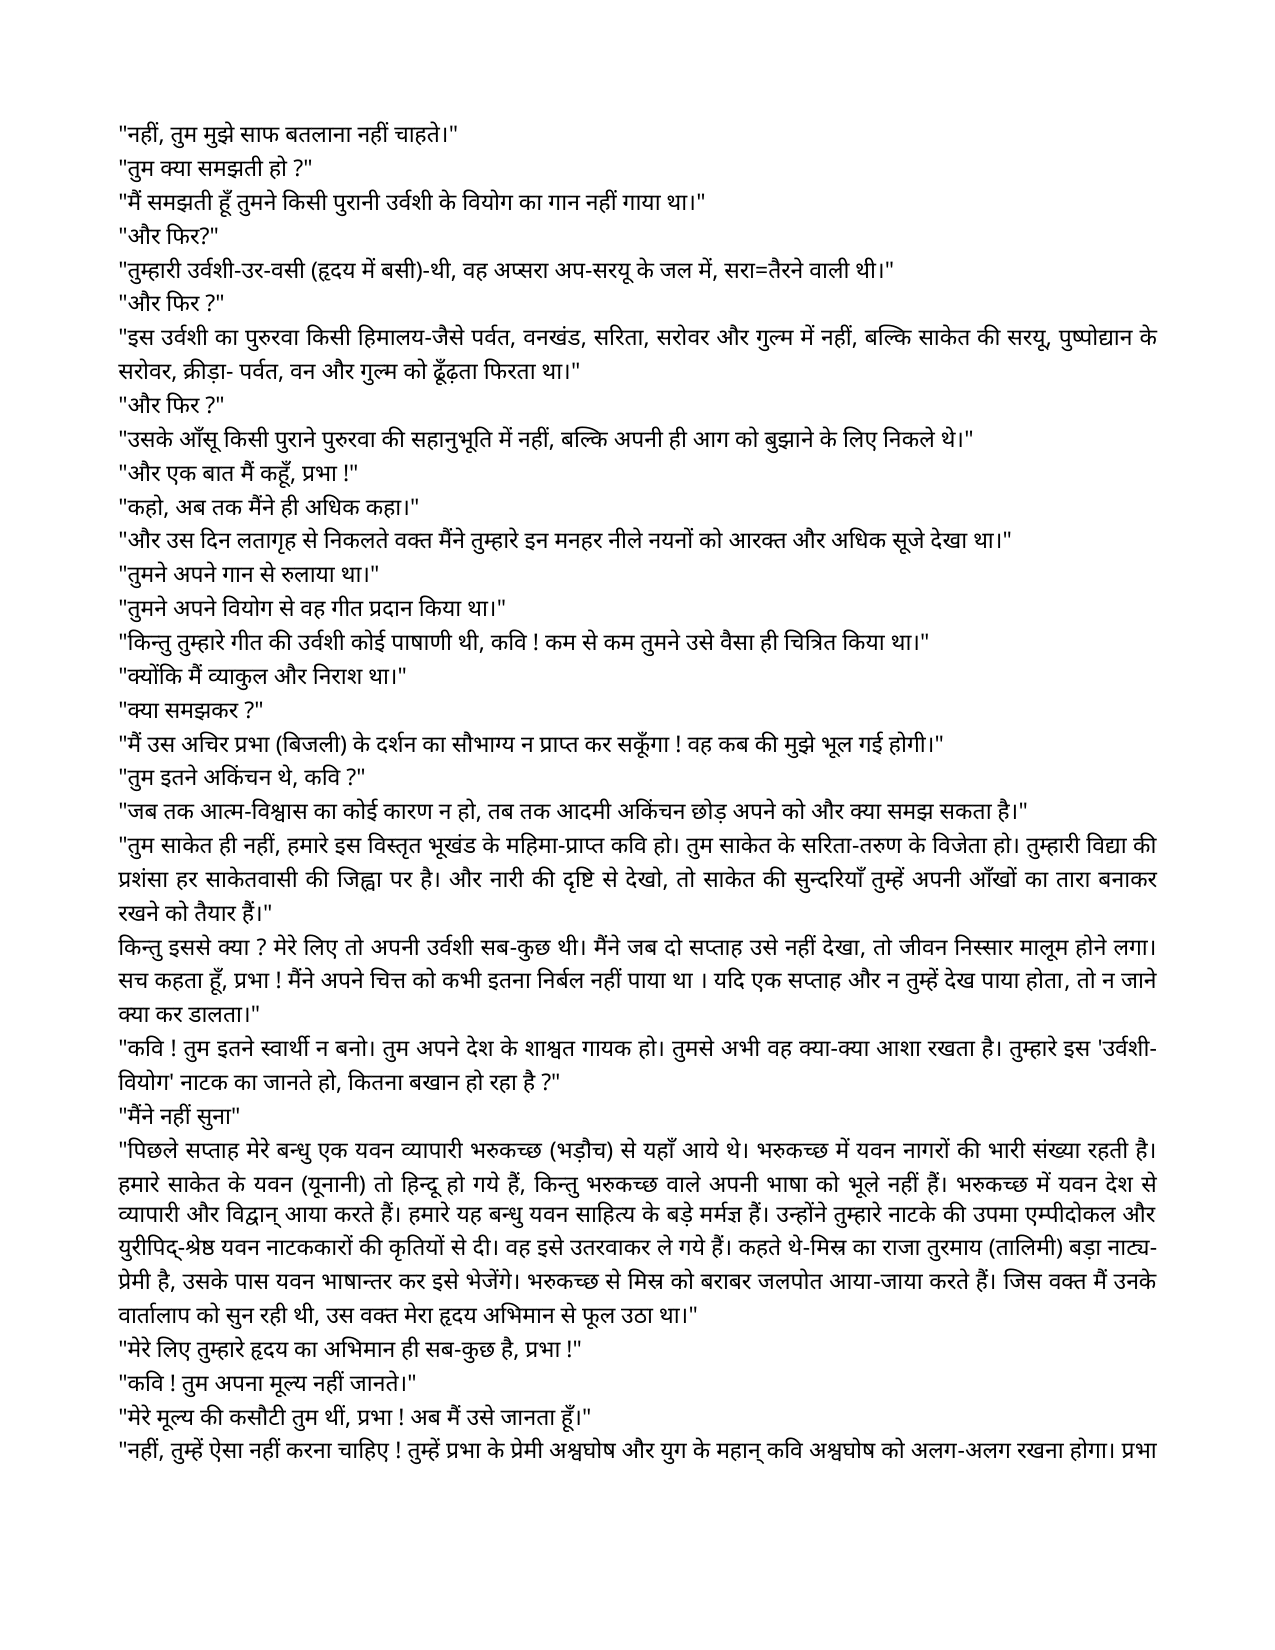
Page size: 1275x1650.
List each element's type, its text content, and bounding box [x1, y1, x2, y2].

text "जब तक आत्म-विश्वास का कोई कारण न हो, तब तक आदमी अकिंचन छोड़ अपने को और क्या समझ सकता है।" [118, 795, 1157, 829]
text "कहो, अब तक मैंने ही अधिक कहा।" [118, 491, 1157, 524]
text किन्तु इससे क्या ? मेरे लिए तो अपनी उर्वशी सब-कुछ थी। मैंने जब दो सप्ताह उसे नहीं देखा, तो जीवन निस्सार मालूम होने लगा। सच कहता हूँ, प्रभा ! मैंने अपने चित्त को कभी इतना निर्बल नहीं पाया था । यदि एक सप्ताह और न तुम्हें देख पाया होता, तो न जाने क्या कर डालता।" [118, 931, 1157, 1032]
text "किन्तु तुम्हारे गीत की उर्वशी कोई पाषाणी थी, कवि ! कम से कम तुमने उसे वैसा ही चित्रित किया था।" [118, 626, 1157, 660]
text "क्या समझकर ?" [118, 694, 1157, 727]
text "नहीं, तुम मुझे साफ बतलाना नहीं चाहते।" [118, 118, 1157, 152]
text "मैं समझती हूँ तुमने किसी पुरानी उर्वशी के वियोग का गान नहीं गाया था।" [118, 186, 1157, 220]
text "तुम्हारी उर्वशी-उर-वसी (हृदय में बसी)-थी, वह अप्सरा अप-सरयू के जल में, सरा=तैरने वाली थी।" [118, 253, 1157, 287]
text "तुमने अपने वियोग से वह गीत प्रदान किया था।" [118, 592, 1157, 626]
text "कवि ! तुम अपना मूल्य नहीं जानते।" [118, 1367, 1157, 1401]
text "और फिर ?" [118, 389, 1157, 423]
text "मेरे मूल्य की कसौटी तुम थीं, प्रभा ! अब मैं उसे जानता हूँ।" [118, 1401, 1157, 1434]
text "मैं उस अचिर प्रभा (बिजली) के दर्शन का सौभाग्य न प्राप्त कर सकूँगा ! वह कब की मुझे भूल गई होगी।" [118, 727, 1157, 761]
text "तुम साकेत ही नहीं, हमारे इस विस्तृत भूखंड के महिमा-प्राप्त कवि हो। तुम साकेत के सरिता-तरुण के विजेता हो। तुम्हारी विद्या की प्रशंसा हर साकेतवासी की जिह्वा पर है। और नारी की दृष्टि से देखो, तो साकेत की सुन्दरियाँ तुम्हें अपनी आँखों का तारा बनाकर रखने को तैयार हैं।" [118, 829, 1157, 931]
text "मेरे लिए तुम्हारे हृदय का अभिमान ही सब-कुछ है, प्रभा !" [118, 1333, 1157, 1367]
text "कवि ! तुम इतने स्वार्थी न बनो। तुम अपने देश के शाश्वत गायक हो। तुमसे अभी वह क्या-क्या आशा रखता है। तुम्हारे इस 'उर्वशी-वियोग' नाटक का जानते हो, कितना बखान हो रहा है ?" [118, 1032, 1157, 1100]
text "और एक बात मैं कहूँ, प्रभा !" [118, 457, 1157, 491]
text "तुम क्या समझती हो ?" [118, 152, 1157, 186]
text "नहीं, तुम्हें ऐसा नहीं करना चाहिए ! तुम्हें प्रभा के प्रेमी अश्वघोष और युग के महान् कवि अश्वघोष को अलग-अलग रखना होगा। प्रभा [118, 1434, 1157, 1468]
text "इस उर्वशी का पुरुरवा किसी हिमालय-जैसे पर्वत, वनखंड, सरिता, सरोवर और गुल्म में नहीं, बल्कि साकेत की सरयू, पुष्पोद्यान के सरोवर, क्रीड़ा- पर्वत, वन और गुल्म को ढूँढ़ता फिरता था।" [118, 321, 1157, 389]
text "उसके आँसू किसी पुराने पुरुरवा की सहानुभूति में नहीं, बल्कि अपनी ही आग को बुझाने के लिए निकले थे।" [118, 423, 1157, 457]
text "और फिर?" [118, 220, 1157, 253]
text "मैंने नहीं सुना" [118, 1100, 1157, 1134]
text "तुम इतने अकिंचन थे, कवि ?" [118, 761, 1157, 795]
text "तुमने अपने गान से रुलाया था।" [118, 558, 1157, 592]
text "और उस दिन लतागृह से निकलते वक्त मैंने तुम्हारे इन मनहर नीले नयनों को आरक्त और अधिक सूजे देखा था।" [118, 524, 1157, 558]
text "पिछले सप्ताह मेरे बन्धु एक यवन व्यापारी भरुकच्छ (भड़ौच) से यहाँ आये थे। भरुकच्छ में यवन नागरों की भारी संख्या रहती है। हमारे साकेत के यवन (यूनानी) तो हिन्दू हो गये हैं, किन्तु भरुकच्छ वाले अपनी भाषा को भूले नहीं हैं। भरुकच्छ में यवन देश से व्यापारी और विद्वान् आया करते हैं। हमारे यह बन्धु यवन साहित्य के बड़े मर्मज्ञ हैं। उन्होंने तुम्हारे नाटके की उपमा एम्पीदोकल और युरीपिद्-श्रेष्ठ यवन नाटककारों की कृतियों से दी। वह इसे उतरवाकर ले गये हैं। कहते थे-मिस्र का राजा तुरमाय (तालिमी) बड़ा नाट्य- प्रेमी है, उसके पास यवन भाषान्तर कर इसे भेजेंगे। भरुकच्छ से मिस्र को बराबर जलपोत आया-जाया करते हैं। जिस वक्त मैं उनके वार्तालाप को सुन रही थी, उस वक्त मेरा हृदय अभिमान से फूल उठा था।" [118, 1134, 1157, 1333]
text "क्योंकि मैं व्याकुल और निराश था।" [118, 660, 1157, 694]
text "और फिर ?" [118, 287, 1157, 321]
